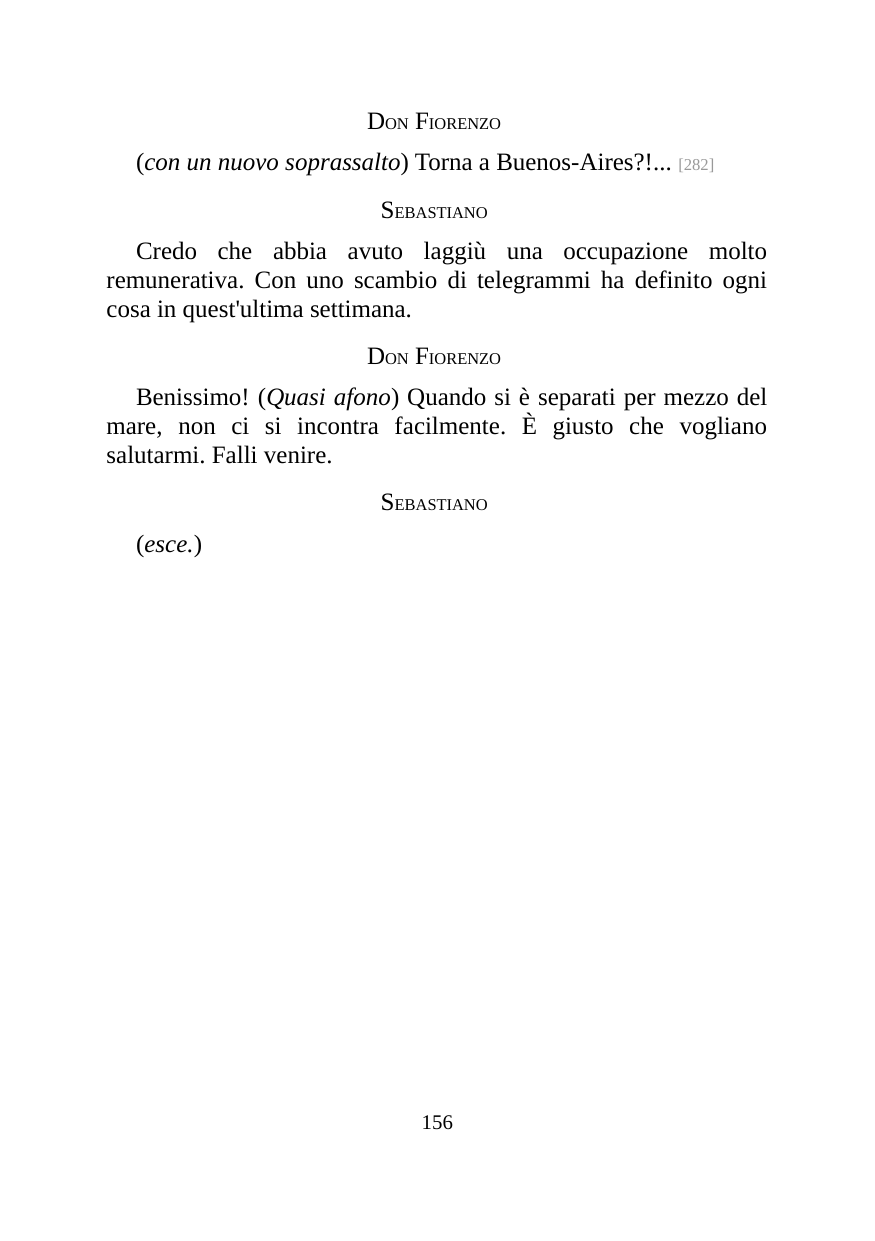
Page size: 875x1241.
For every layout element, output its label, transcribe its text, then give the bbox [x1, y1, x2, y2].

text Don Fiorenzo [106, 106, 768, 135]
text Sebastiano [106, 487, 768, 516]
text Credo che abbia avuto laggiù una occupazione molto remunerativa. Con uno scambio di telegrammi ha definito ogni cosa in quest'ultima settimana. [106, 236, 768, 322]
text Benissimo! (Quasi afono) Quando si è separati per mezzo del mare, non ci si incontra facilmente. È giusto che vogliano salutarmi. Falli venire. [106, 382, 768, 469]
text Don Fiorenzo [106, 341, 768, 370]
text (con un nuovo soprassalto) Torna a Buenos-Aires?!... [282] [106, 147, 768, 176]
text (esce.) [106, 529, 768, 557]
text Sebastiano [106, 195, 768, 224]
